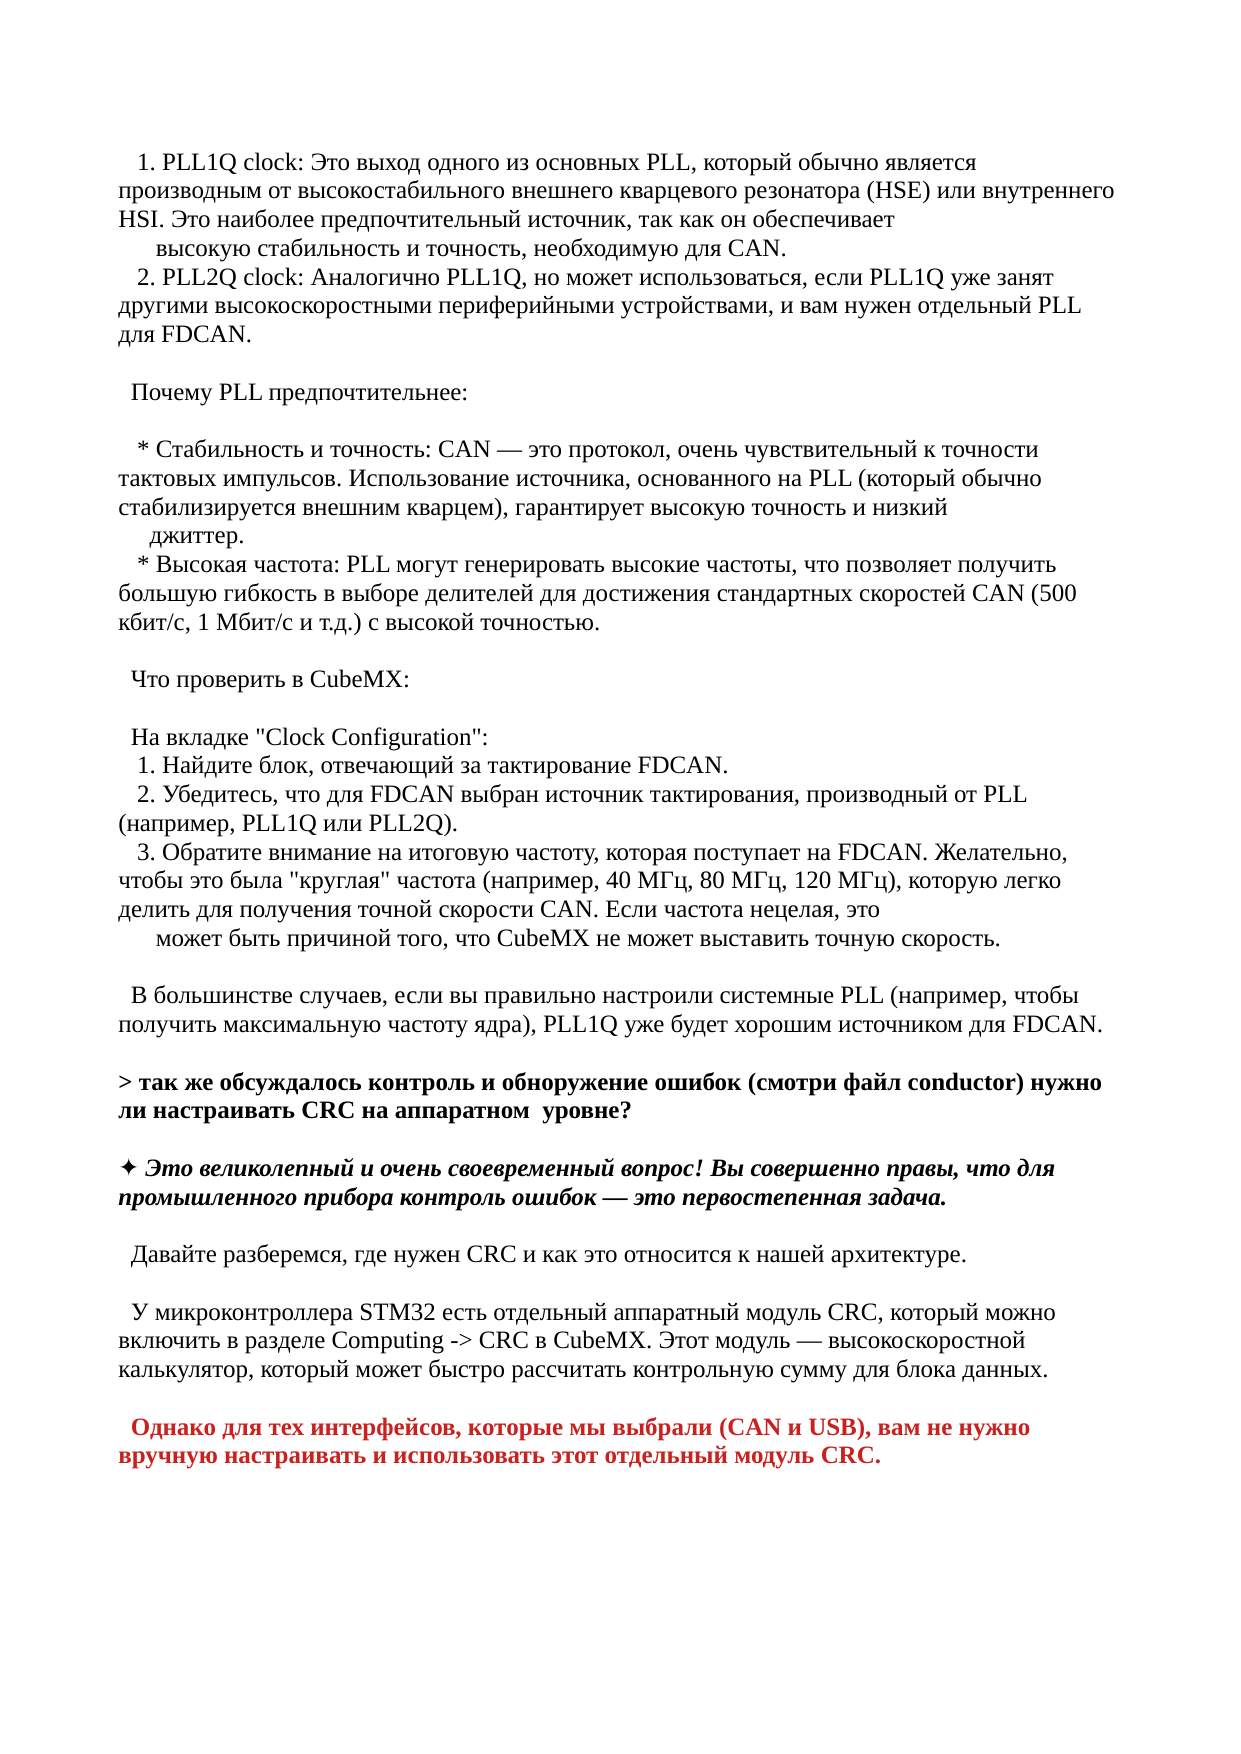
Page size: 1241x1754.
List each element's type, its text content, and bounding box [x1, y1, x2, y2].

text 2. PLL2Q clock: Аналогично PLL1Q, но может использоваться, если PLL1Q уже занят другими высокоскоростными периферийными устройствами, и вам нужен отдельный PLL для FDCAN. [118, 262, 1122, 348]
text может быть причиной того, что CubeMX не может выставить точную скорость. [118, 923, 1122, 952]
text 1. Найдите блок, отвечающий за тактирование FDCAN. [118, 751, 1122, 779]
text В большинстве случаев, если вы правильно настроили системные PLL (например, чтобы получить максимальную частоту ядра), PLL1Q уже будет хорошим источником для FDCAN. [118, 981, 1122, 1038]
text > так же обсуждалось контроль и обноружение ошибок (смотри файл conductor) нужно ли настраивать CRC на аппаратном уровне? [118, 1067, 1122, 1124]
text Однако для тех интерфейсов, которые мы выбрали (CAN и USB), вам не нужно вручную настраивать и использовать этот отдельный модуль CRC. [118, 1412, 1122, 1469]
text У микроконтроллера STM32 есть отдельный аппаратный модуль CRC, который можно включить в разделе Computing -> CRC в CubeMX. Этот модуль — высокоскоростной калькулятор, который может быстро рассчитать контрольную сумму для блока данных. [118, 1297, 1122, 1383]
text 1. PLL1Q clock: Это выход одного из основных PLL, который обычно является производным от высокостабильного внешнего кварцевого резонатора (HSE) или внутреннего HSI. Это наиболее предпочтительный источник, так как он обеспечивает [118, 147, 1122, 233]
text На вкладке "Clock Configuration": [118, 722, 1122, 751]
text джиттер. [118, 521, 1122, 549]
text 2. Убедитесь, что для FDCAN выбран источник тактирования, производный от PLL (например, PLL1Q или PLL2Q). [118, 779, 1122, 837]
text Давайте разберемся, где нужен CRC и как это относится к нашей архитектуре. [118, 1239, 1122, 1268]
text 3. Обратите внимание на итоговую частоту, которая поступает на FDCAN. Желательно, чтобы это была "круглая" частота (например, 40 МГц, 80 МГц, 120 МГц), которую легко делить для получения точной скорости CAN. Если частота нецелая, это [118, 837, 1122, 923]
text ✦ Это великолепный и очень своевременный вопрос! Вы совершенно правы, что для промышленного прибора контроль ошибок — это первостепенная задача. [118, 1153, 1122, 1211]
text * Стабильность и точность: CAN — это протокол, очень чувствительный к точности тактовых импульсов. Использование источника, основанного на PLL (который обычно стабилизируется внешним кварцем), гарантирует высокую точность и низкий [118, 434, 1122, 521]
text * Высокая частота: PLL могут генерировать высокие частоты, что позволяет получить большую гибкость в выборе делителей для достижения стандартных скоростей CAN (500 кбит/с, 1 Мбит/с и т.д.) с высокой точностью. [118, 549, 1122, 636]
text Почему PLL предпочтительнее: [118, 377, 1122, 406]
text высокую стабильность и точность, необходимую для CAN. [118, 233, 1122, 262]
text Что проверить в CubeMX: [118, 664, 1122, 693]
